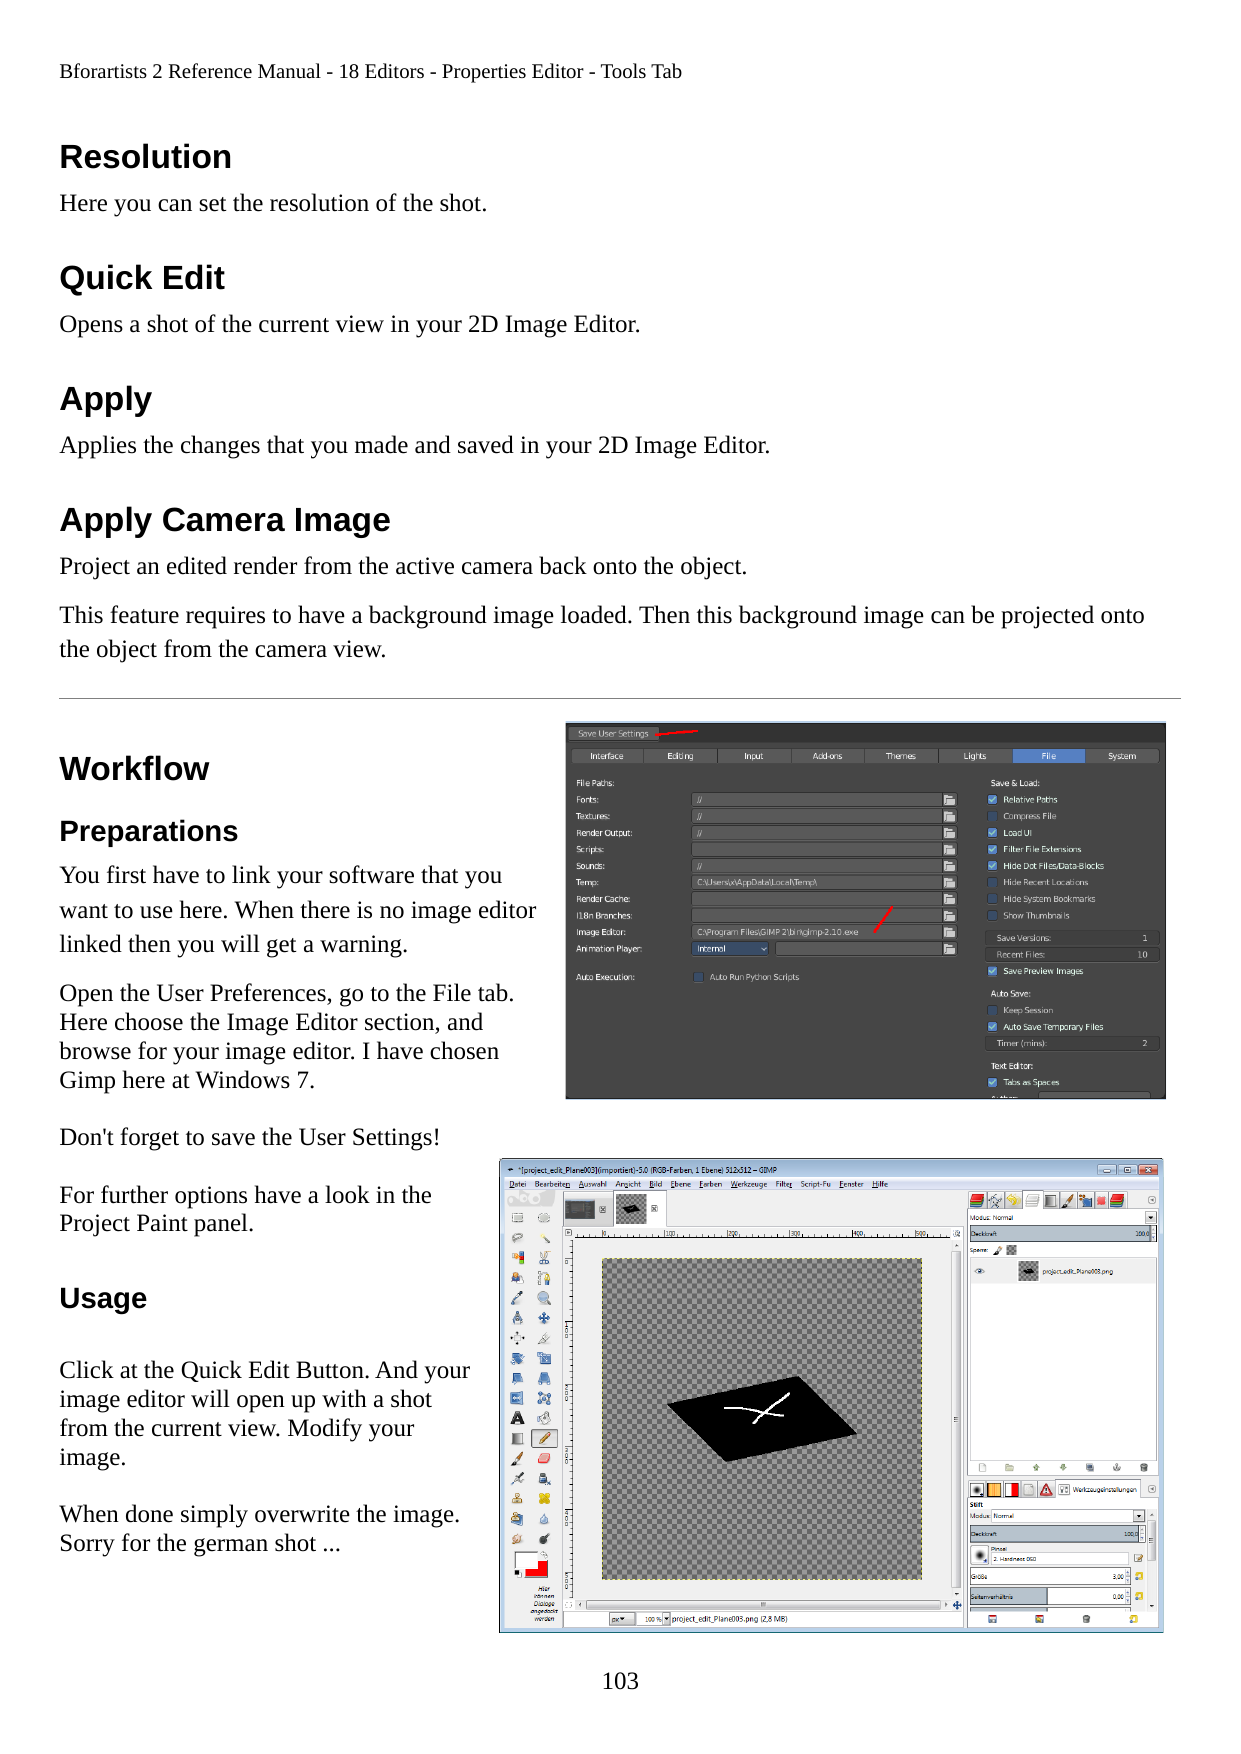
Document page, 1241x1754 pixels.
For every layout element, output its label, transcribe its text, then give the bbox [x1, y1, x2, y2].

text Open the User Preferences, go to the File tab. Here choose the Image Editor section, and browse for your image editor. I have chosen Gimp here at Windows 7. [59, 978, 565, 1093]
text Don't forget to save the User Settings! [59, 1122, 1181, 1151]
text You first have to link your software that you want to use here. When there is no image editor linked then you will get a warning. [59, 861, 565, 958]
subtitle Preparations [59, 814, 565, 848]
subtitle Quick Edit [59, 258, 1181, 296]
subtitle Apply [59, 379, 1181, 417]
picture [499, 1158, 1164, 1633]
subtitle Apply Camera Image [59, 500, 1181, 538]
subtitle Usage [59, 1281, 499, 1314]
text For further options have a look in the Project Paint panel. [59, 1180, 499, 1237]
text Here you can set the resolution of the shot. [59, 188, 1181, 217]
picture [565, 721, 1167, 1100]
text Click at the Quick Edit Button. And your image editor will open up with a shot from the current view. Modify your image. [59, 1356, 499, 1471]
text When done simply overwrite the image. Sorry for the german shot ... [59, 1499, 499, 1557]
subtitle [1167, 748, 1181, 787]
subtitle Resolution [59, 137, 1181, 175]
subtitle Workflow [59, 748, 565, 787]
text Opens a shot of the current view in your 2D Image Editor. [59, 309, 1181, 338]
subtitle [1164, 1281, 1181, 1314]
text This feature requires to have a background image loaded. Then this background image can be projected onto the object from the camera view. [59, 600, 1181, 663]
text Project an edited render from the active camera back onto the object. [59, 551, 1181, 580]
subtitle [1167, 814, 1181, 848]
text Applies the changes that you made and saved in your 2D Image Editor. [59, 430, 1181, 459]
